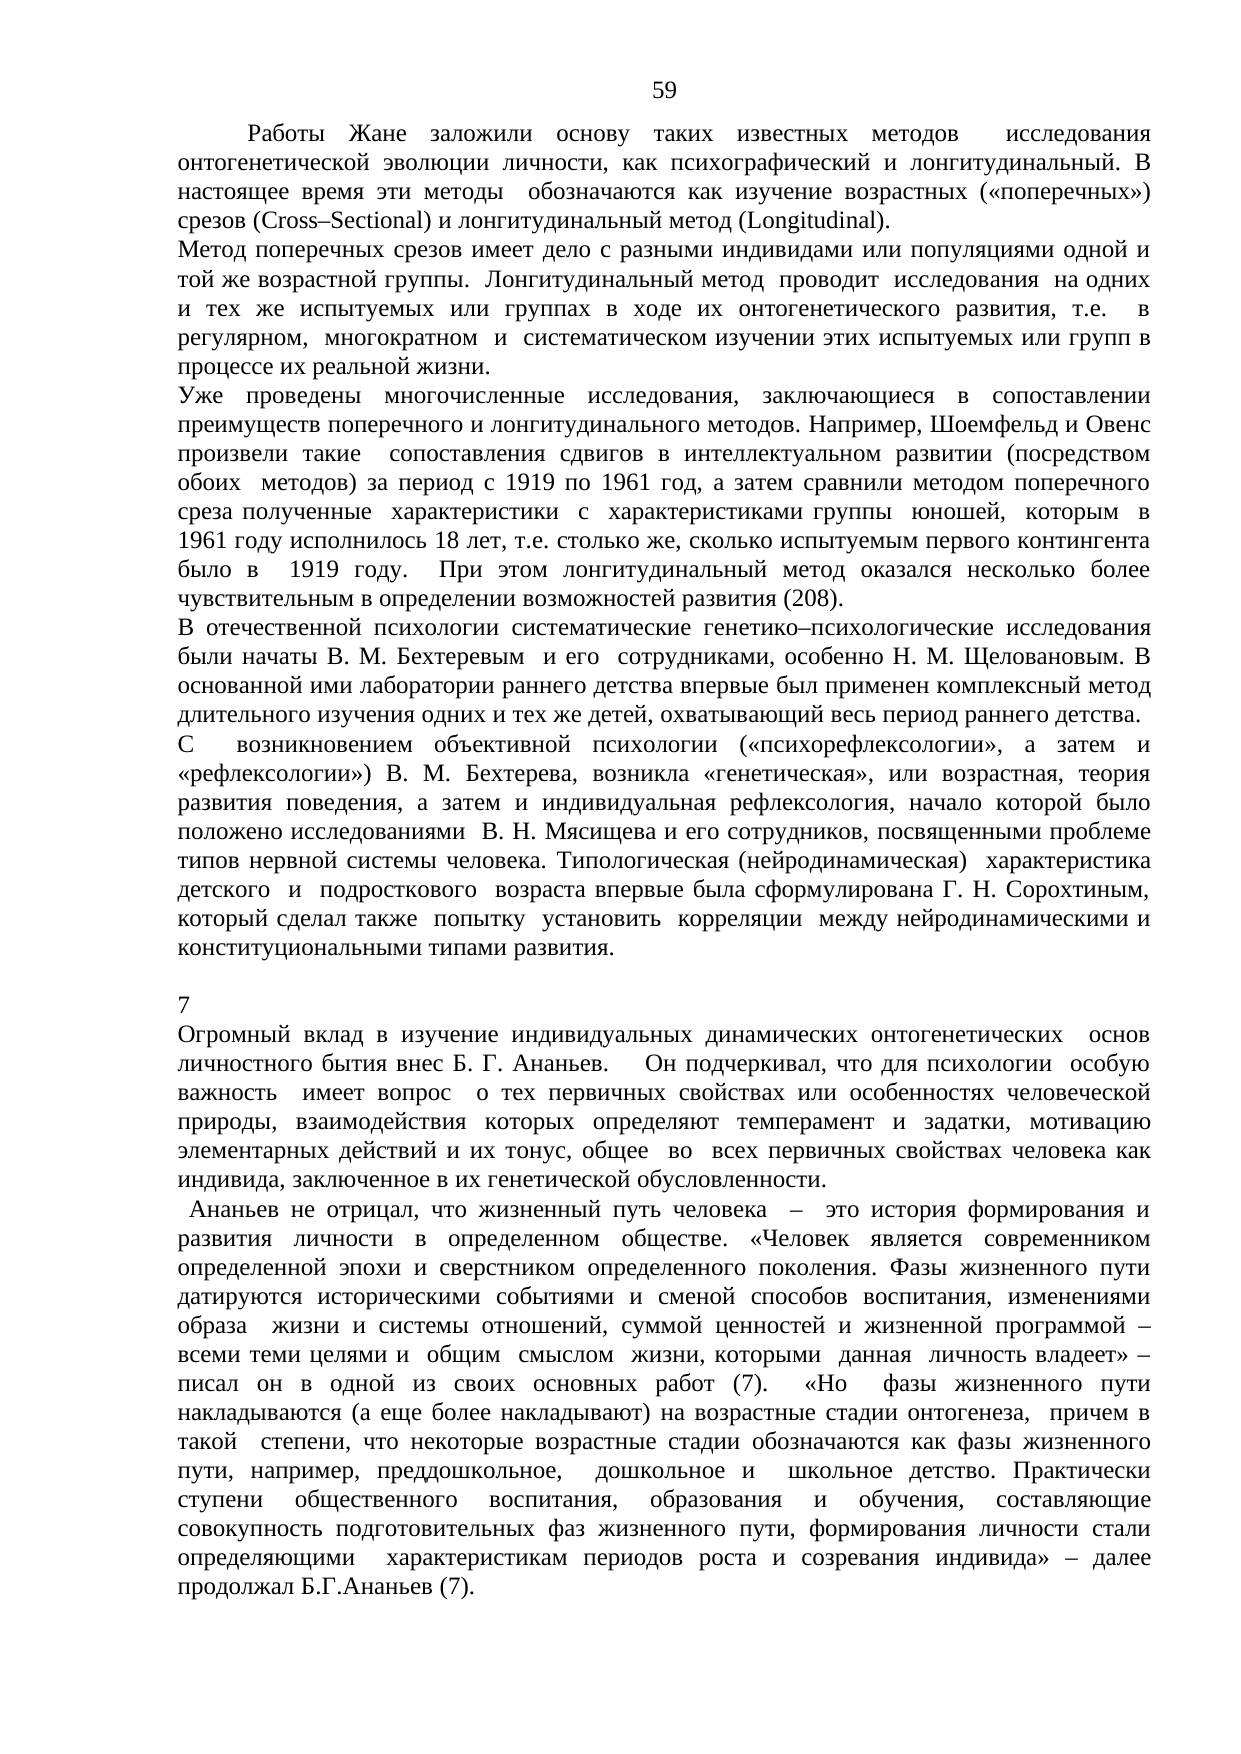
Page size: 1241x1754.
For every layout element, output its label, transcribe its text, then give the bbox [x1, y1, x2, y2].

text Огромный вклад в изучение индивидуальных динамических онтогенетических основ личностного бытия внес Б. Г. Ананьев. Он подчеркивал, что для психологии особую важность имеет вопрос о тех первичных свойствах или особенностях человеческой природы, взаимодействия которых определяют темперамент и задатки, мотивацию элементарных действий и их тонус, общее во всех первичных свойствах человека как индивида, заключенное в их генетической обусловленности. [177, 1019, 1152, 1193]
text Работы Жане заложили основу таких известных методов исследования онтогенетической эволюции личности, как психографический и лонгитудинальный. В настоящее время эти методы обозначаются как изучение возрастных («поперечных») срезов (Cross–Sectional) и лонгитудинальный метод (Longitudinal). [177, 118, 1152, 234]
text 7 [177, 990, 1152, 1019]
text В отечественной психологии систематические генетико–психологические исследования были начаты В. М. Бехтеревым и его сотрудниками, особенно Н. М. Щеловановым. В основанной ими лаборатории раннего детства впервые был применен комплексный метод длительного изучения одних и тех же детей, охватывающий весь период раннего детства. [177, 612, 1152, 728]
text С возникновением объективной психологии («психорефлексологии», а затем и «рефлексологии») В. М. Бехтерева, возникла «генетическая», или возрастная, теория развития поведения, а затем и индивидуальная рефлексология, начало которой было положено исследованиями В. Н. Мясищева и его сотрудников, посвященными проблеме типов нервной системы человека. Типологическая (нейродинамическая) характеристика детского и подросткового возраста впервые была сформулирована Г. Н. Сорохтиным, который сделал также попытку установить корреляции между нейродинамическими и конституциональными типами развития. [177, 728, 1152, 961]
text Уже проведены многочисленные исследования, заключающиеся в сопоставлении преимуществ поперечного и лонгитудинального методов. Например, Шоемфельд и Овенс произвели такие сопоставления сдвигов в интеллектуальном развитии (посредством обоих методов) за период с 1919 по 1961 год, а затем сравнили методом поперечного среза полученные характеристики с характеристиками группы юношей, которым в 1961 году исполнилось 18 лет, т.е. столько же, сколько испытуемым первого контингента было в 1919 году. При этом лонгитудинальный метод оказался несколько более чувствительным в определении возможностей развития (208). [177, 380, 1152, 612]
text Ананьев не отрицал, что жизненный путь человека – это история формирования и развития личности в определенном обществе. «Человек является современником определенной эпохи и сверстником определенного поколения. Фазы жизненного пути датируются историческими событиями и сменой способов воспитания, изменениями образа жизни и системы отношений, суммой ценностей и жизненной программой – всеми теми целями и общим смыслом жизни, которыми данная личность владеет» – писал он в одной из своих основных работ (7). «Но фазы жизненного пути накладываются (а еще более накладывают) на возрастные стадии онтогенеза, причем в такой степени, что некоторые возрастные стадии обозначаются как фазы жизненного пути, например, преддошкольное, дошкольное и школьное детство. Практически ступени общественного воспитания, образования и обучения, составляющие совокупность подготовительных фаз жизненного пути, формирования личности стали определяющими характеристикам периодов роста и созревания индивида» – далее продолжал Б.Г.Ананьев (7). [177, 1193, 1152, 1600]
text Метод поперечных срезов имеет дело с разными индивидами или популяциями одной и той же возрастной группы. Лонгитудинальный метод проводит исследования на одних и тех же испытуемых или группах в ходе их онтогенетического развития, т.е. в регулярном, многократном и систематическом изучении этих испытуемых или групп в процессе их реальной жизни. [177, 234, 1152, 380]
